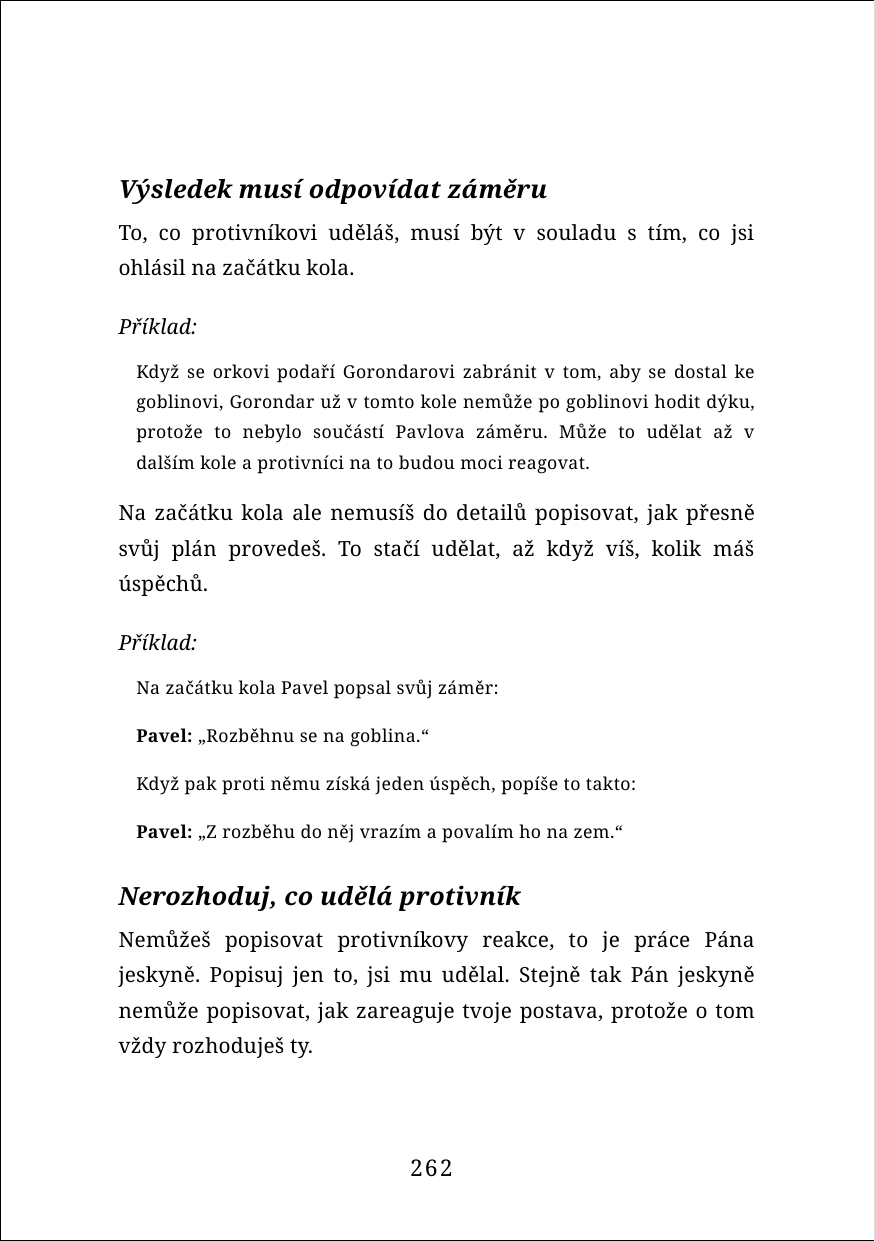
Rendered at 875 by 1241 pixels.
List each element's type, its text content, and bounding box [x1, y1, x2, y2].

text Pavel: „Rozběhnu se na goblina.“ [136, 723, 756, 748]
text Příklad: [118, 312, 756, 341]
text Pavel: „Z rozběhu do něj vrazím a povalím ho na zem.“ [136, 819, 756, 843]
text Na začátku kola Pavel popsal svůj záměr: [136, 676, 756, 700]
subtitle Nerozhoduj, co udělá protivník [118, 879, 756, 913]
text To, co protivníkovi uděláš, musí být v souladu s tím, co jsi ohlásil na začátku kola. [118, 218, 756, 282]
text Když pak proti němu získá jeden úspěch, popíše to takto: [136, 771, 756, 796]
text Na začátku kola ale nemusíš do detailů popisovat, jak přesně svůj plán provedeš. To stačí udělat, až když víš, kolik máš úspěchů. [118, 498, 756, 598]
text Nemůžeš popisovat protivníkovy reakce, to je práce Pána jeskyně. Popisuj jen to, jsi mu udělal. Stejně tak Pán jeskyně nemůže popisovat, jak zareaguje tvoje postava, protože o tom vždy rozhoduješ ty. [118, 925, 756, 1060]
text Když se orkovi podaří Gorondarovi zabránit v tom, aby se dostal ke goblinovi, Gorondar už v tomto kole nemůže po goblinovi hodit dýku, protože to nebylo součástí Pavlova záměru. Může to udělat až v dalším kole a protivníci na to budou moci reagovat. [136, 359, 756, 474]
text Příklad: [118, 628, 756, 657]
subtitle Výsledek musí odpovídat záměru [118, 172, 756, 206]
